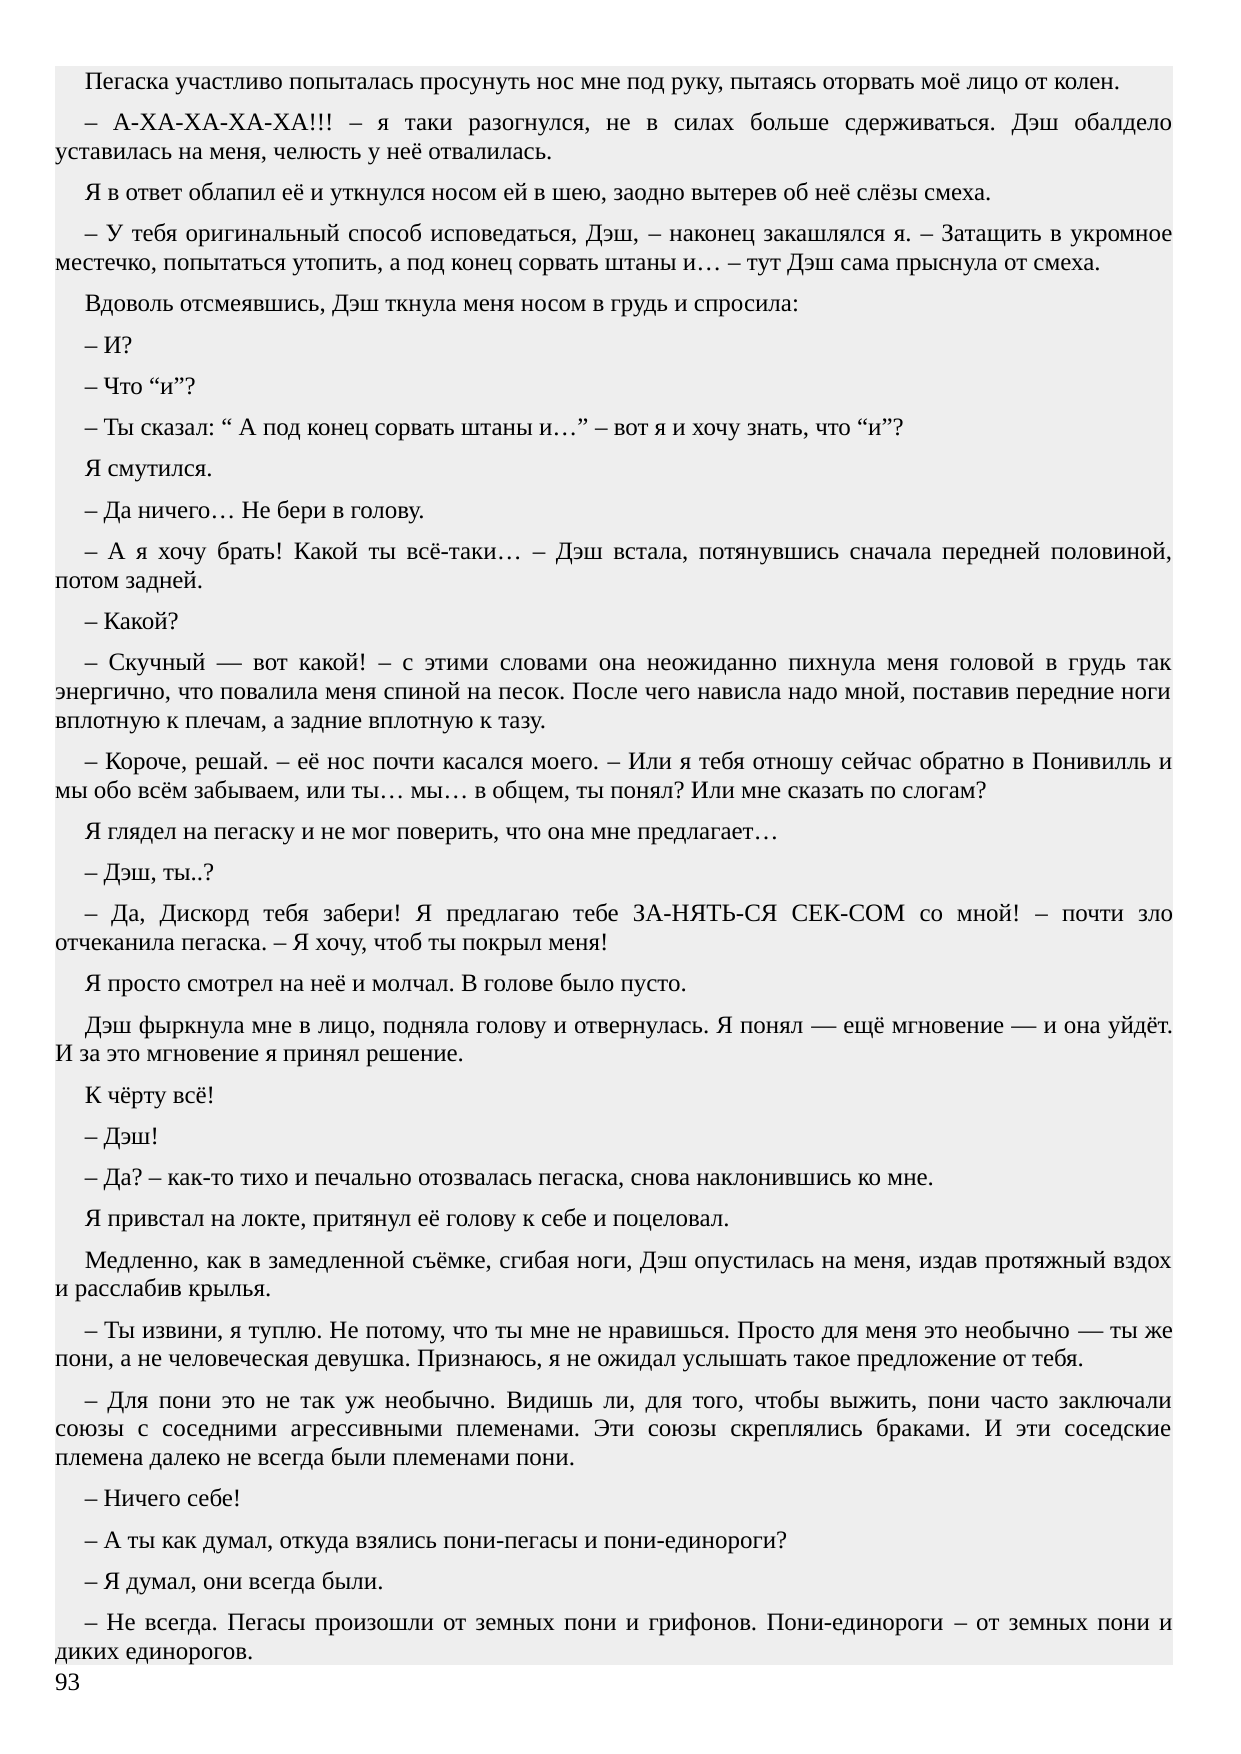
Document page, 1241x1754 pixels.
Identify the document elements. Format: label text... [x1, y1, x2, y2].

text Дэш фыркнула мне в лицо, подняла голову и отвернулась. Я понял — ещё мгновение — и она уйдёт. И за это мгновение я принял решение. [55, 1010, 1173, 1067]
text – Дэш, ты..? [55, 857, 1173, 886]
text – Скучный — вот какой! – с этими словами она неожиданно пихнула меня головой в грудь так энергично, что повалила меня спиной на песок. После чего нависла надо мной, поставив передние ноги вплотную к плечам, а задние вплотную к тазу. [55, 647, 1173, 733]
text Я в ответ облапил её и уткнулся носом ей в шею, заодно вытерев об неё слёзы смеха. [55, 177, 1173, 206]
text – Да? – как-то тихо и печально отозвалась пегаска, снова наклонившись ко мне. [55, 1162, 1173, 1191]
text – У тебя оригинальный способ исповедаться, Дэш, – наконец закашлялся я. – Затащить в укромное местечко, попытаться утопить, а под конец сорвать штаны и… – тут Дэш сама прыснула от смеха. [55, 218, 1173, 276]
text – Короче, решай. – её нос почти касался моего. – Или я тебя отношу сейчас обратно в Понивилль и мы обо всём забываем, или ты… мы… в общем, ты понял? Или мне сказать по слогам? [55, 746, 1173, 803]
text Я привстал на локте, притянул её голову к себе и поцеловал. [55, 1203, 1173, 1232]
text Пегаска участливо попыталась просунуть нос мне под руку, пытаясь оторвать моё лицо от колен. [55, 66, 1173, 95]
text – Ты сказал: “ А под конец сорвать штаны и…” – вот я и хочу знать, что “и”? [55, 412, 1173, 441]
text Я глядел на пегаску и не мог поверить, что она мне предлагает… [55, 816, 1173, 845]
text – А я хочу брать! Какой ты всё-таки… – Дэш встала, потянувшись сначала передней половиной, потом задней. [55, 536, 1173, 593]
text – Что “и”? [55, 371, 1173, 400]
text – Я думал, они всегда были. [55, 1566, 1173, 1595]
text – И? [55, 330, 1173, 358]
text – Ничего себе! [55, 1483, 1173, 1512]
text – Да ничего… Не бери в голову. [55, 495, 1173, 523]
text Вдоволь отсмеявшись, Дэш ткнула меня носом в грудь и спросила: [55, 288, 1173, 317]
text – Какой? [55, 606, 1173, 635]
text – Ты извини, я туплю. Не потому, что ты мне не нравишься. Просто для меня это необычно — ты же пони, а не человеческая девушка. Признаюсь, я не ожидал услышать такое предложение от тебя. [55, 1315, 1173, 1372]
text – А ты как думал, откуда взялись пони-пегасы и пони-единороги? [55, 1525, 1173, 1553]
text – А-ХА-ХА-ХА-ХА!!! – я таки разогнулся, не в силах больше сдерживаться. Дэш обалдело уставилась на меня, челюсть у неё отвалилась. [55, 107, 1173, 165]
text Я смутился. [55, 453, 1173, 482]
text – Для пони это не так уж необычно. Видишь ли, для того, чтобы выжить, пони часто заключали союзы с соседними агрессивными племенами. Эти союзы скреплялись браками. И эти соседские племена далеко не всегда были племенами пони. [55, 1385, 1173, 1471]
text Медленно, как в замедленной съёмке, сгибая ноги, Дэш опустилась на меня, издав протяжный вздох и расслабив крылья. [55, 1245, 1173, 1302]
text – Да, Дискорд тебя забери! Я предлагаю тебе ЗА-НЯТЬ-СЯ СЕК-СОМ со мной! – почти зло отчеканила пегаска. – Я хочу, чтоб ты покрыл меня! [55, 898, 1173, 956]
text – Не всегда. Пегасы произошли от земных пони и грифонов. Пони-единороги – от земных пони и диких единорогов. [55, 1607, 1173, 1665]
text К чёрту всё! [55, 1080, 1173, 1108]
text Я просто смотрел на неё и молчал. В голове было пусто. [55, 968, 1173, 997]
text – Дэш! [55, 1121, 1173, 1150]
